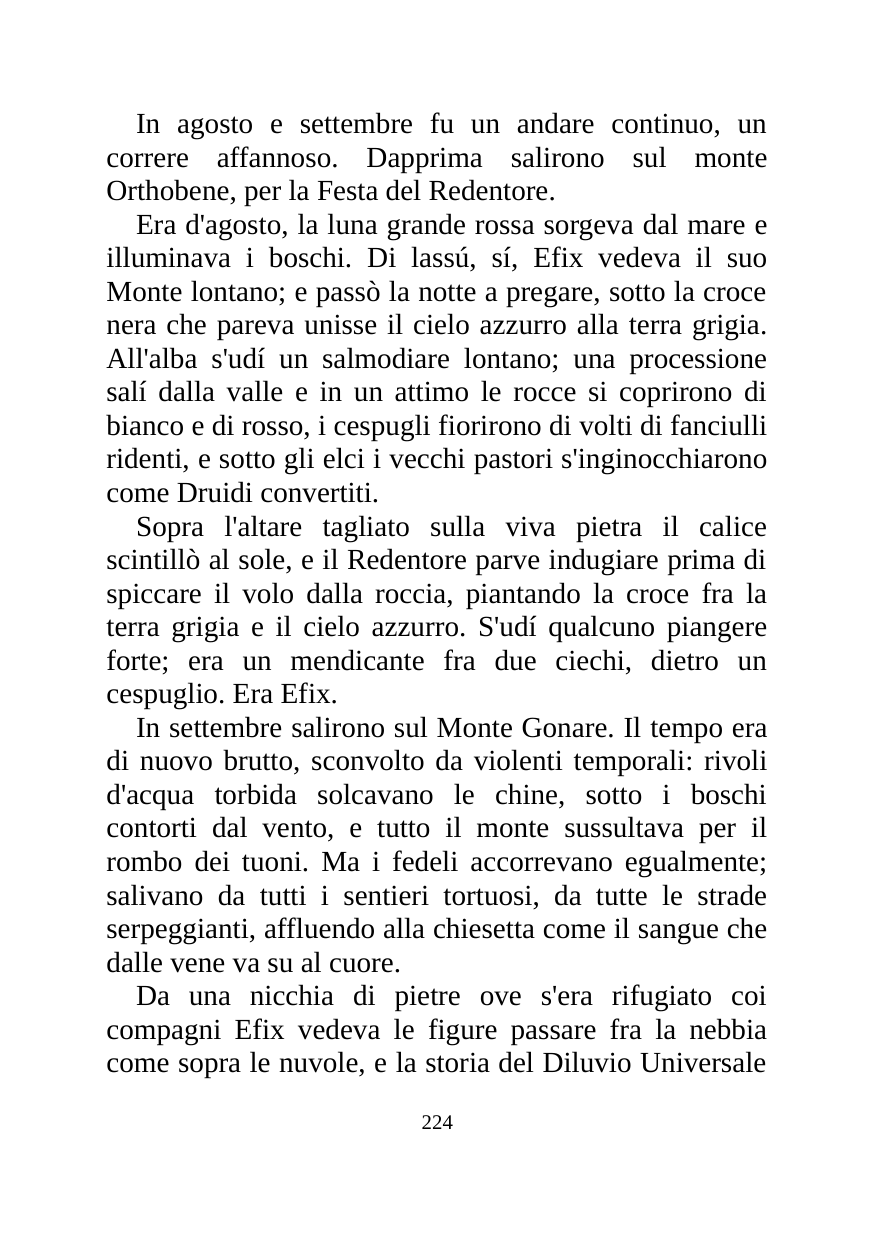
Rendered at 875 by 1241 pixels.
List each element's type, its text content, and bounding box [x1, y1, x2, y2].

text Sopra l'altare tagliato sulla viva pietra il calice scintillò al sole, e il Redentore parve indugiare prima di spiccare il volo dalla roccia, piantando la croce fra la terra grigia e il cielo azzurro. S'udí qualcuno piangere forte; era un mendicante fra due ciechi, dietro un cespuglio. Era Efix. [106, 509, 768, 710]
text Da una nicchia di pietre ove s'era rifugiato coi compagni Efix vedeva le figure passare fra la nebbia come sopra le nuvole, e la storia del Diluvio Universale [106, 978, 768, 1079]
text Era d'agosto, la luna grande rossa sorgeva dal mare e illuminava i boschi. Di lassú, sí, Efix vedeva il suo Monte lontano; e passò la notte a pregare, sotto la croce nera che pareva unisse il cielo azzurro alla terra grigia. All'alba s'udí un salmodiare lontano; una processione salí dalla valle e in un attimo le rocce si coprirono di bianco e di rosso, i cespugli fiorirono di volti di fanciulli ridenti, e sotto gli elci i vecchi pastori s'inginocchiarono come Druidi convertiti. [106, 207, 768, 509]
text In agosto e settembre fu un andare continuo, un correre affannoso. Dapprima salirono sul monte Orthobene, per la Festa del Redentore. [106, 106, 768, 207]
text In settembre salirono sul Monte Gonare. Il tempo era di nuovo brutto, sconvolto da violenti temporali: rivoli d'acqua torbida solcavano le chine, sotto i boschi contorti dal vento, e tutto il monte sussultava per il rombo dei tuoni. Ma i fedeli accorrevano egualmente; salivano da tutti i sentieri tortuosi, da tutte le strade serpeggianti, affluendo alla chiesetta come il sangue che dalle vene va su al cuore. [106, 710, 768, 978]
